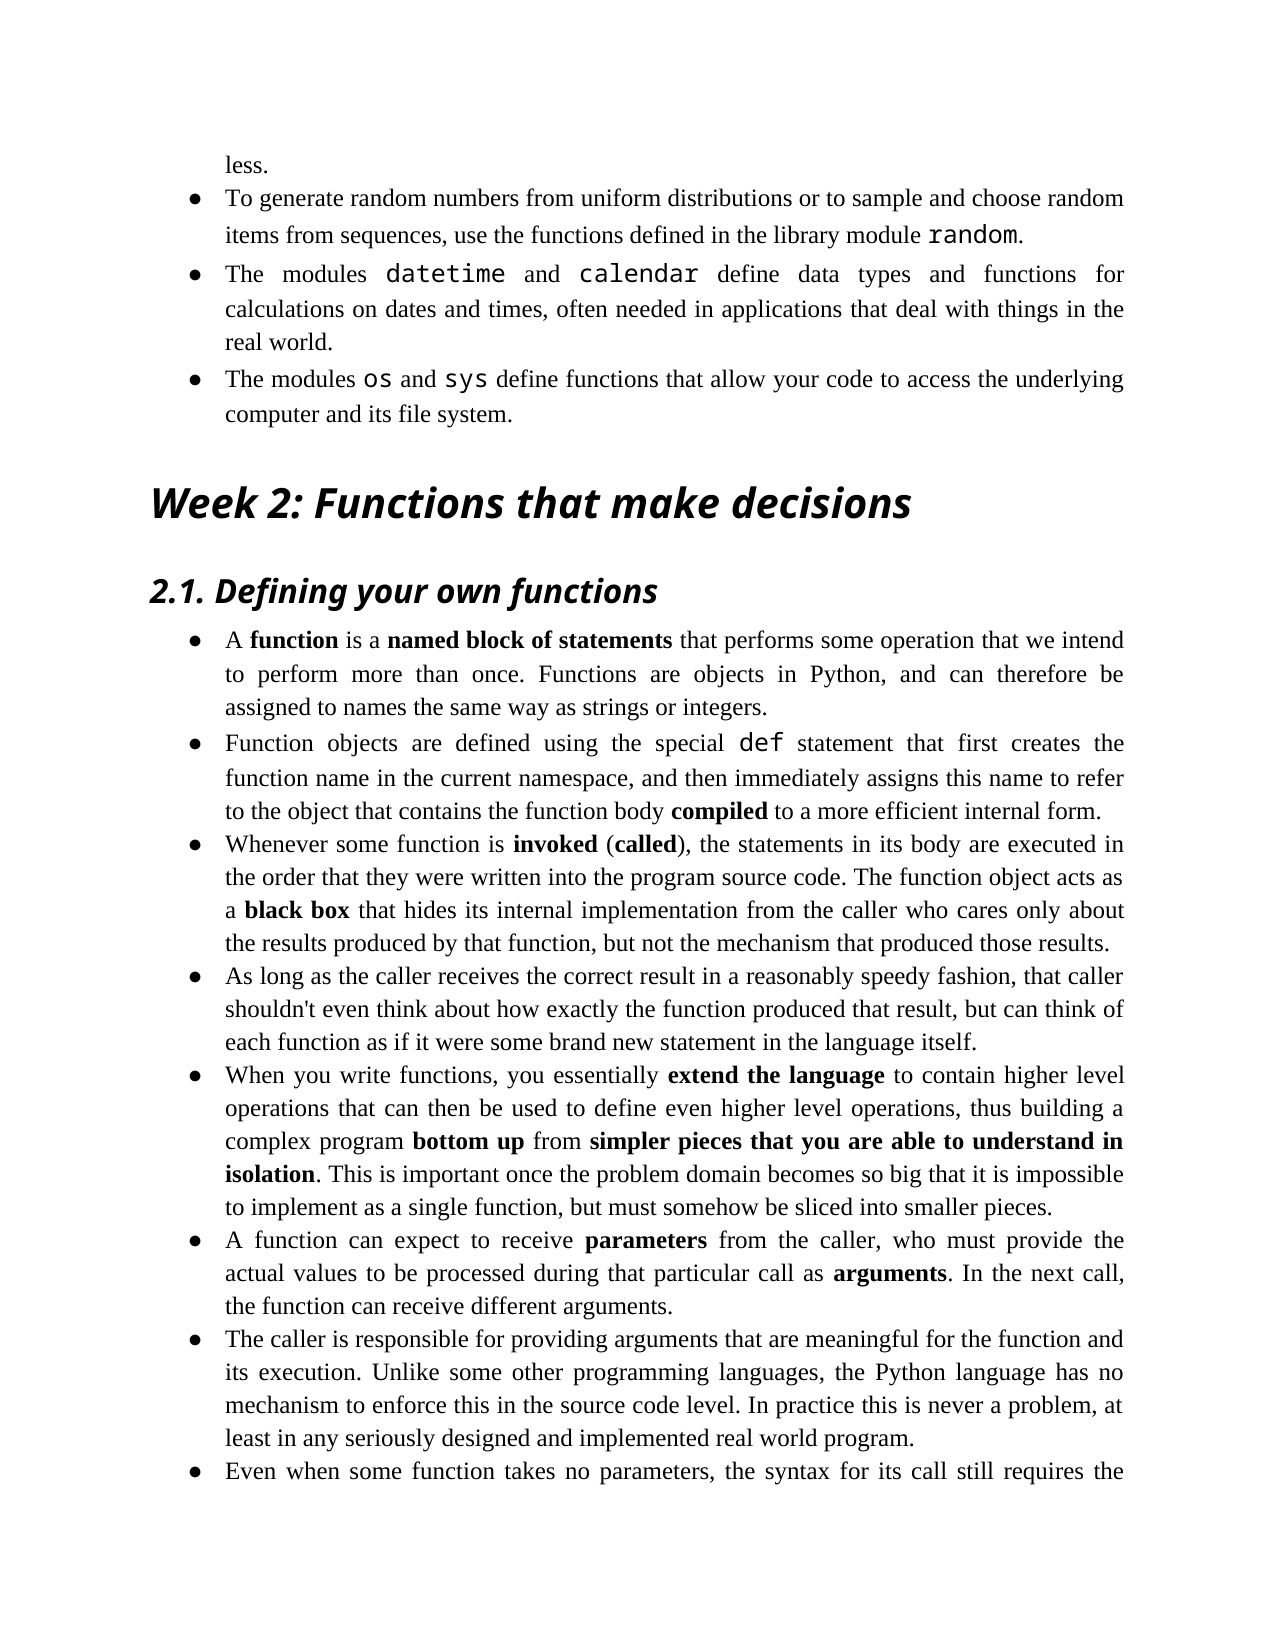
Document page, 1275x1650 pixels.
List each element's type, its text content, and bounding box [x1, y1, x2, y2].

list Function objects are defined using the special def statement that first creates the function name in the current namespace, and then immediately assigns this name to refer to the object that contains the function body compiled to a more efficient internal form. [187, 725, 1125, 825]
list A function can expect to receive parameters from the caller, who must provide the actual values to be processed during that particular call as arguments. In the next call, the function can receive different arguments. [187, 1225, 1125, 1320]
list The caller is responsible for providing arguments that are meaningful for the function and its execution. Unlike some other programming languages, the Python language has no mechanism to enforce this in the source code level. In practice this is never a problem, at least in any seriously designed and implemented real world program. [187, 1324, 1125, 1452]
list A function is a named block of statements that performs some operation that we intend to perform more than once. Functions are objects in Python, and can therefore be assigned to names the same way as strings or integers. [187, 626, 1125, 720]
subtitle Week 2: Functions that make decisions [150, 473, 1125, 530]
list The modules os and sys define functions that allow your code to access the underlying computer and its file system. [187, 360, 1125, 427]
list Whenever some function is invoked (called), the statements in its body are executed in the order that they were written into the program source code. The function object acts as a black box that hides its internal implementation from the caller who cares only about the results produced by that function, but not the mechanism that produced those results. [187, 829, 1125, 957]
list Even when some function takes no parameters, the syntax for its call still requires the [187, 1456, 1125, 1485]
list less. [187, 150, 1125, 179]
list As long as the caller receives the correct result in a reasonably speedy fashion, that caller shouldn't even think about how exactly the function produced that result, but can think of each function as if it were some brand new statement in the language itself. [187, 961, 1125, 1056]
list When you write functions, you essentially extend the language to contain higher level operations that can then be used to define even higher level operations, thus building a complex program bottom up from simpler pieces that you are able to understand in isolation. This is important once the problem domain becomes so big that it is impossible to implement as a single function, but must somehow be sliced into smaller pieces. [187, 1060, 1125, 1221]
list The modules datetime and calendar define data types and functions for calculations on dates and times, often needed in applications that deal with things in the real world. [187, 256, 1125, 356]
list To generate random numbers from uniform distributions or to sample and choose random items from sequences, use the functions defined in the library module random. [187, 183, 1125, 251]
subtitle 2.1. Defining your own functions [150, 568, 1125, 613]
